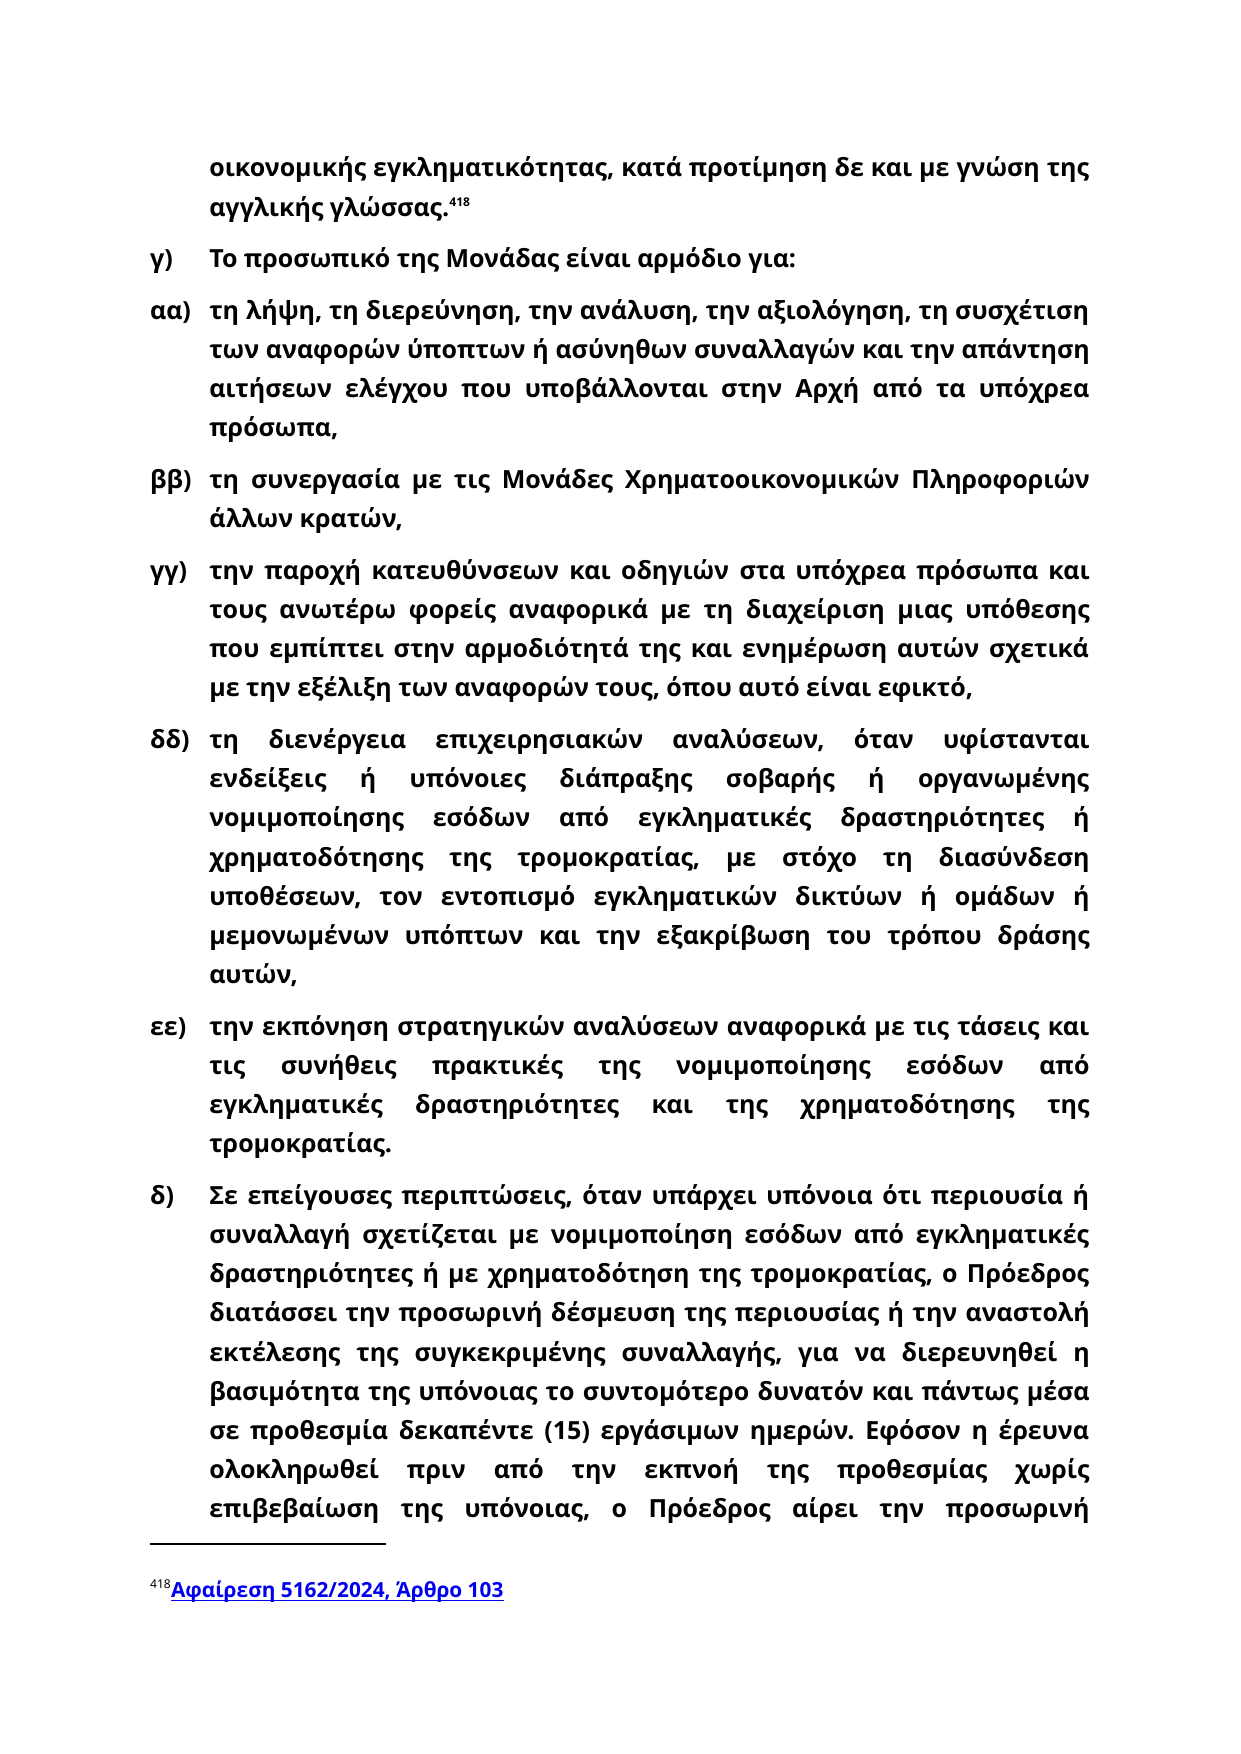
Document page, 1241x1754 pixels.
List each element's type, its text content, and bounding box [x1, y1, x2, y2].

list δ) Σε επείγουσες περιπτώσεις, όταν υπάρχει υπόνοια ότι περιουσία ή συναλλαγή σχετίζεται με νομιμοποίηση εσόδων από εγκληματικές δραστηριότητες ή με χρηματοδότηση της τρομοκρατίας, ο Πρόεδρος διατάσσει την προσωρινή δέσμευση της περιουσίας ή την αναστολή εκτέλεσης της συγκεκριμένης συναλλαγής, για να διερευνηθεί η βασιμότητα της υπόνοιας το συντομότερο δυνατόν και πάντως μέσα σε προθεσμία δεκαπέντε (15) εργάσιμων ημερών. Εφόσον η έρευνα ολοκληρωθεί πριν από την εκπνοή της προθεσμίας χωρίς επιβεβαίωση της υπόνοιας, ο Πρόεδρος αίρει την προσωρινή [150, 1177, 1090, 1525]
list γγ) την παροχή κατευθύνσεων και οδηγιών στα υπόχρεα πρόσωπα και τους ανωτέρω φορείς αναφορικά με τη διαχείριση μιας υπόθεσης που εμπίπτει στην αρμοδιότητά της και ενημέρωση αυτών σχετικά με την εξέλιξη των αναφορών τους, όπου αυτό είναι εφικτό, [150, 552, 1090, 704]
list ββ) τη συνεργασία με τις Μονάδες Χρηματοοικονομικών Πληροφοριών άλλων κρατών, [150, 462, 1090, 535]
list εε) την εκπόνηση στρατηγικών αναλύσεων αναφορικά με τις τάσεις και τις συνήθεις πρακτικές της νομιμοποίησης εσόδων από εγκληματικές δραστηριότητες και της χρηματοδότησης της τρομοκρατίας. [150, 1008, 1090, 1160]
list δδ) τη διενέργεια επιχειρησιακών αναλύσεων, όταν υφίστανται ενδείξεις ή υπόνοιες διάπραξης σοβαρής ή οργανωμένης νομιμοποίησης εσόδων από εγκληματικές δραστηριότητες ή χρηματοδότησης της τρομοκρατίας, με στόχο τη διασύνδεση υποθέσεων, τον εντοπισμό εγκληματικών δικτύων ή ομάδων ή μεμονωμένων υπόπτων και την εξακρίβωση του τρόπου δράσης αυτών, [150, 722, 1090, 991]
list οικονομικής εγκληματικότητας, κατά προτίμηση δε και με γνώση της αγγλικής γλώσσας. [150, 150, 1090, 223]
list γ) Το προσωπικό της Μονάδας είναι αρμόδιο για: [150, 241, 1090, 275]
list αα) τη λήψη, τη διερεύνηση, την ανάλυση, την αξιολόγηση, τη συσχέτιση των αναφορών ύποπτων ή ασύνηθων συναλλαγών και την απάντηση αιτήσεων ελέγχου που υποβάλλονται στην Αρχή από τα υπόχρεα πρόσωπα, [150, 292, 1090, 444]
text Αφαίρεση 5162/2024, Άρθρο 103 [150, 1576, 1090, 1604]
